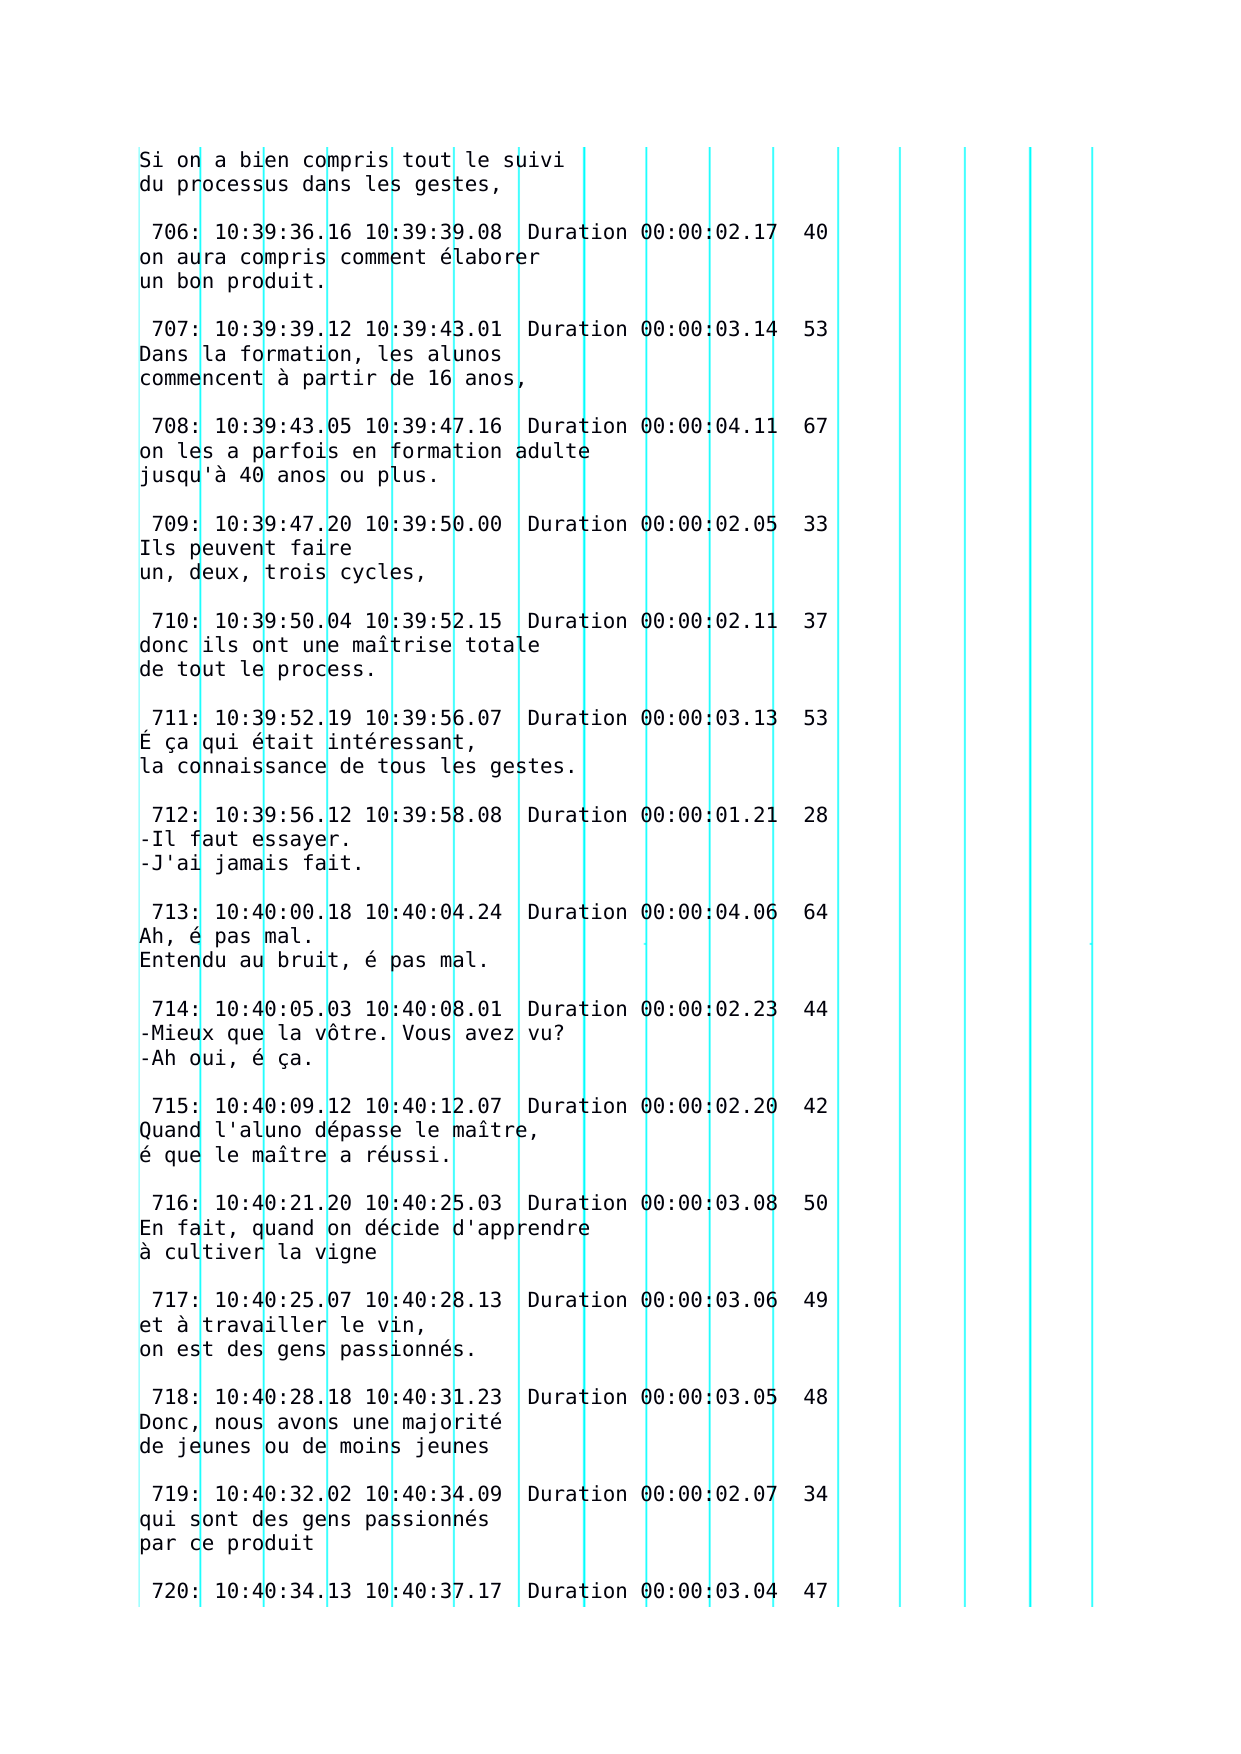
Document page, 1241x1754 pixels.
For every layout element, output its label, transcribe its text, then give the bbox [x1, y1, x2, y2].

text 720: 10:40:34.13 10:40:37.17 Duration 00:00:03.04 47 [139, 1579, 1101, 1604]
text Si on a bien compris tout le suivi [139, 148, 1101, 172]
text 707: 10:39:39.12 10:39:43.01 Duration 00:00:03.14 53 [139, 317, 1101, 342]
text on est des gens passionnés. [139, 1337, 1101, 1361]
text Quand l'aluno dépasse le maître, [139, 1118, 1101, 1143]
text 715: 10:40:09.12 10:40:12.07 Duration 00:00:02.20 42 [139, 1094, 1101, 1118]
text à cultiver la vigne [139, 1240, 1101, 1264]
text la connaissance de tous les gestes. [139, 754, 1101, 779]
text -Ah oui, é ça. [139, 1046, 1101, 1070]
text En fait, quand on décide d'apprendre [139, 1216, 1101, 1240]
text donc ils ont une maîtrise totale [139, 633, 1101, 657]
text de jeunes ou de moins jeunes [139, 1434, 1101, 1458]
text 712: 10:39:56.12 10:39:58.08 Duration 00:00:01.21 28 [139, 803, 1101, 827]
text jusqu'à 40 anos ou plus. [139, 463, 1101, 487]
text un bon produit. [139, 269, 1101, 293]
text 708: 10:39:43.05 10:39:47.16 Duration 00:00:04.11 67 [139, 414, 1101, 439]
text Dans la formation, les alunos [139, 342, 1101, 366]
text on aura compris comment élaborer [139, 245, 1101, 269]
text -Mieux que la vôtre. Vous avez vu? [139, 1021, 1101, 1046]
text -J'ai jamais fait. [139, 851, 1101, 876]
text un, deux, trois cycles, [139, 560, 1101, 584]
text É ça qui était intéressant, [139, 730, 1101, 754]
text de tout le process. [139, 657, 1101, 682]
text on les a parfois en formation adulte [139, 439, 1101, 463]
text 716: 10:40:21.20 10:40:25.03 Duration 00:00:03.08 50 [139, 1191, 1101, 1216]
text 710: 10:39:50.04 10:39:52.15 Duration 00:00:02.11 37 [139, 609, 1101, 633]
text 706: 10:39:36.16 10:39:39.08 Duration 00:00:02.17 40 [139, 220, 1101, 245]
text Ah, é pas mal. [139, 924, 1101, 948]
text 718: 10:40:28.18 10:40:31.23 Duration 00:00:03.05 48 [139, 1385, 1101, 1410]
text du processus dans les gestes, [139, 172, 1101, 196]
text Donc, nous avons une majorité [139, 1410, 1101, 1434]
text -Il faut essayer. [139, 827, 1101, 851]
text Entendu au bruit, é pas mal. [139, 948, 1101, 973]
text et à travailler le vin, [139, 1313, 1101, 1337]
text é que le maître a réussi. [139, 1143, 1101, 1167]
text 713: 10:40:00.18 10:40:04.24 Duration 00:00:04.06 64 [139, 900, 1101, 924]
text 717: 10:40:25.07 10:40:28.13 Duration 00:00:03.06 49 [139, 1288, 1101, 1313]
text 711: 10:39:52.19 10:39:56.07 Duration 00:00:03.13 53 [139, 706, 1101, 730]
text 719: 10:40:32.02 10:40:34.09 Duration 00:00:02.07 34 [139, 1482, 1101, 1507]
text par ce produit [139, 1531, 1101, 1555]
text 709: 10:39:47.20 10:39:50.00 Duration 00:00:02.05 33 [139, 512, 1101, 536]
text Ils peuvent faire [139, 536, 1101, 560]
text 714: 10:40:05.03 10:40:08.01 Duration 00:00:02.23 44 [139, 997, 1101, 1021]
text commencent à partir de 16 anos, [139, 366, 1101, 390]
text qui sont des gens passionnés [139, 1507, 1101, 1531]
picture [138, 147, 1102, 1607]
